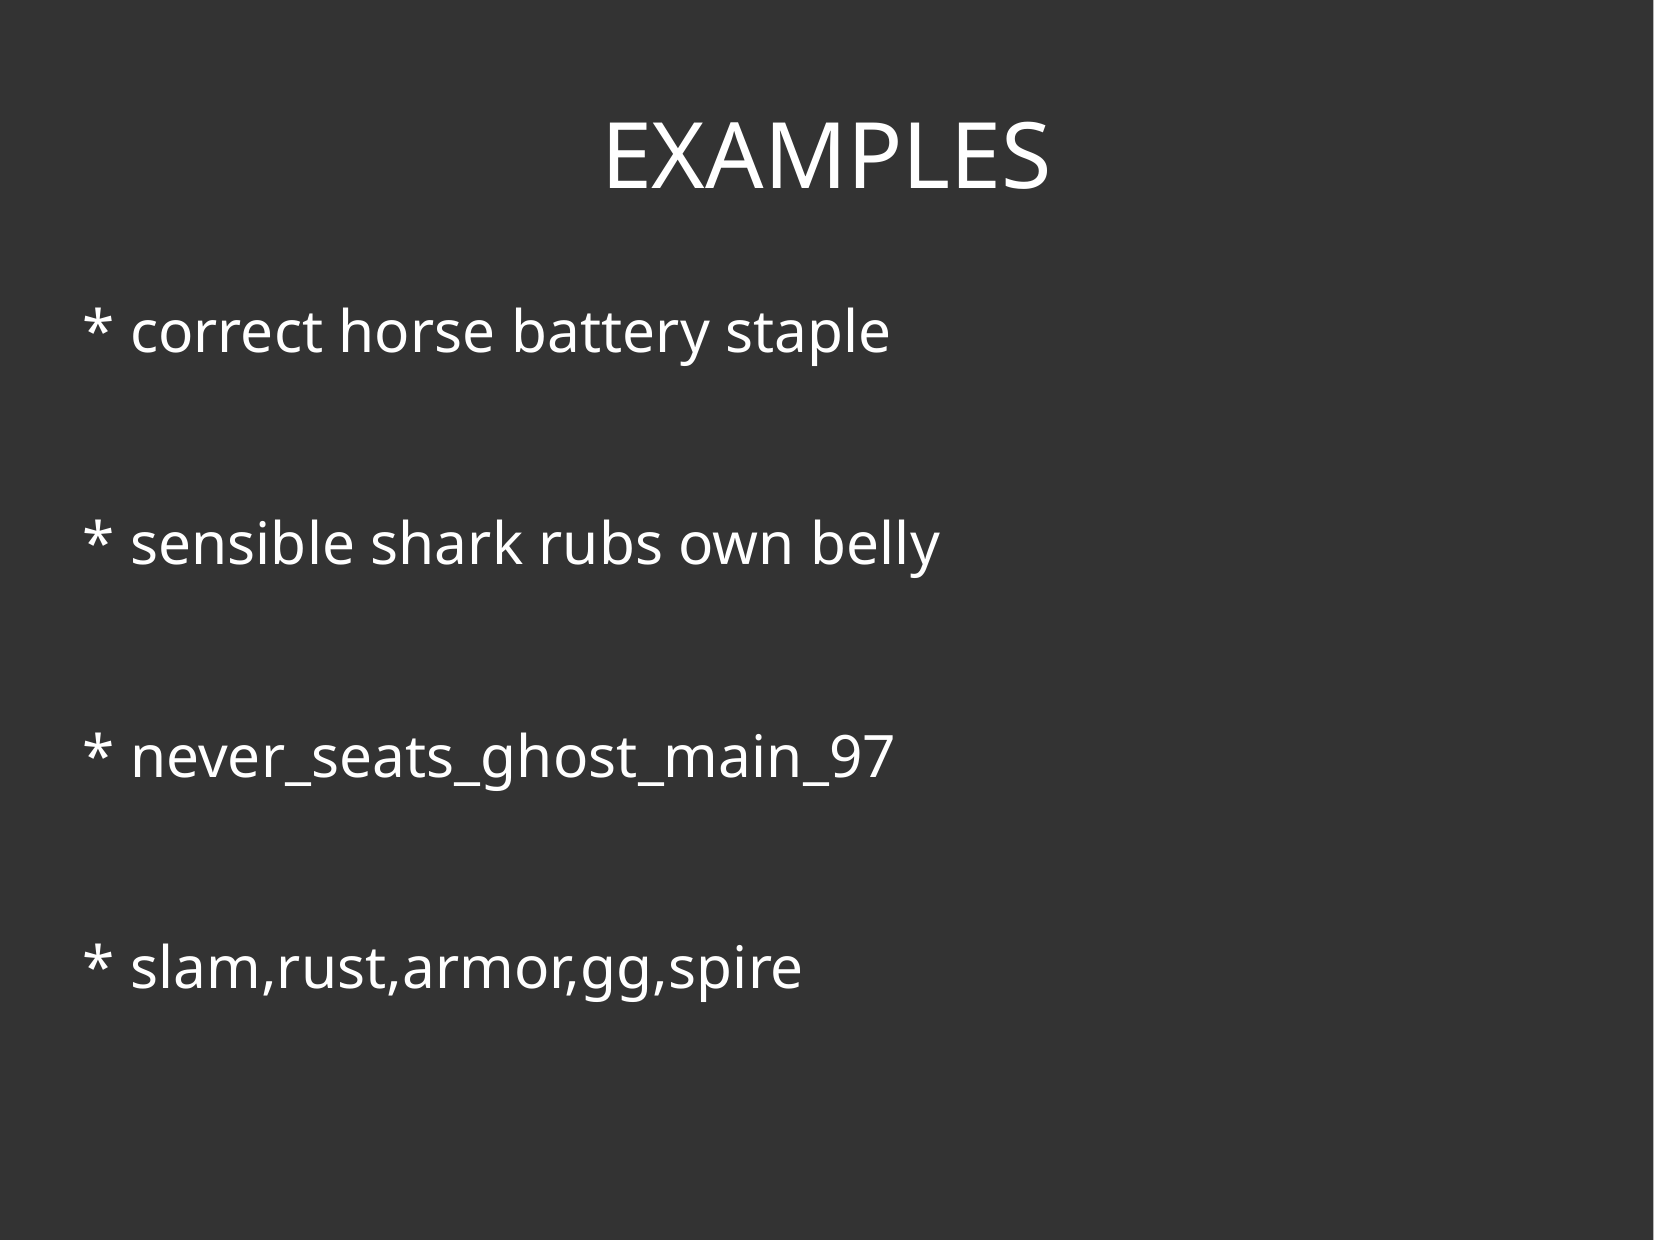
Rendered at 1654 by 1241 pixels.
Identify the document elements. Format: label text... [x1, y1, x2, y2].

title EXAMPLES [82, 49, 1571, 257]
list * correct horse battery staple * sensible shark rubs own belly * never_seats_ghost_main_97 * slam,rust,armor,gg,spire [82, 290, 1571, 1010]
